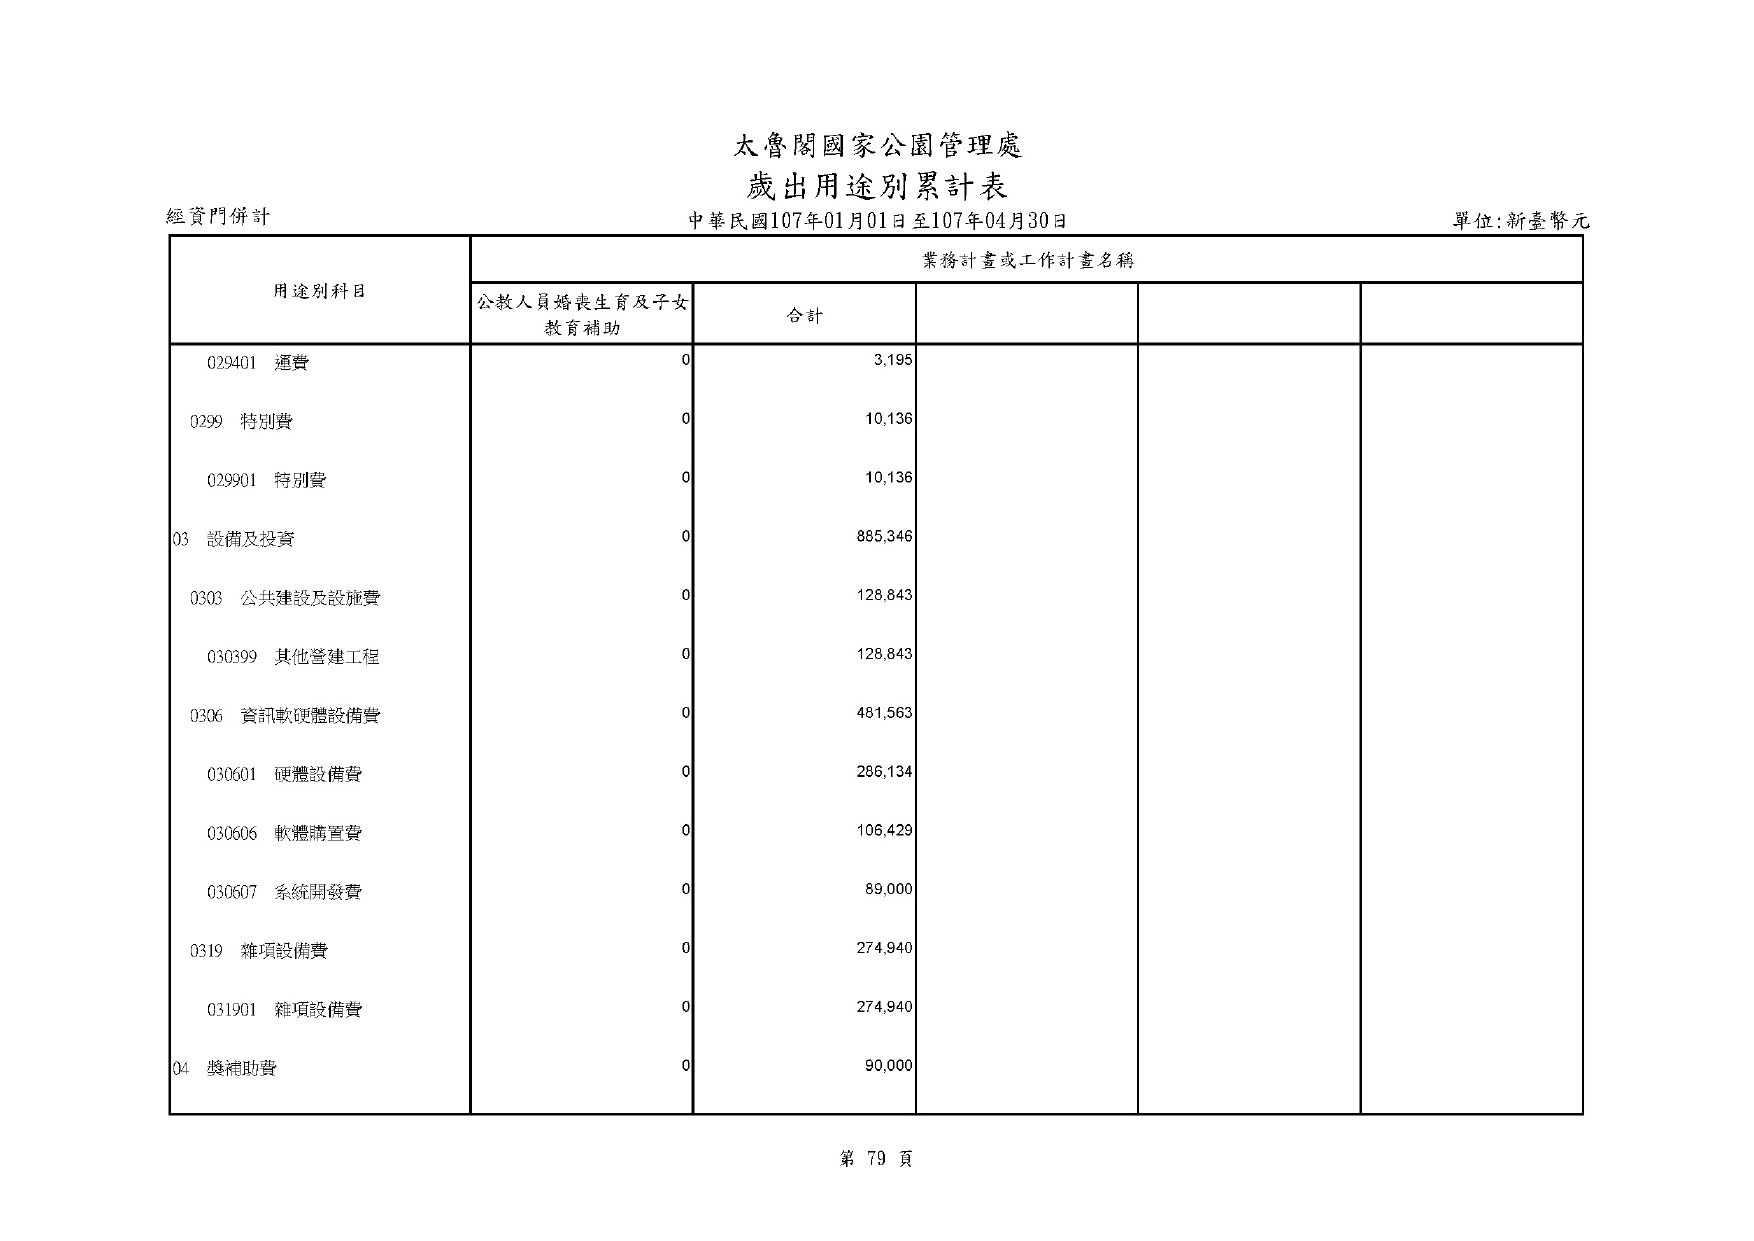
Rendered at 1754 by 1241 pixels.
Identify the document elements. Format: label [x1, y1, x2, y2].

picture [59, 59, 1695, 1216]
